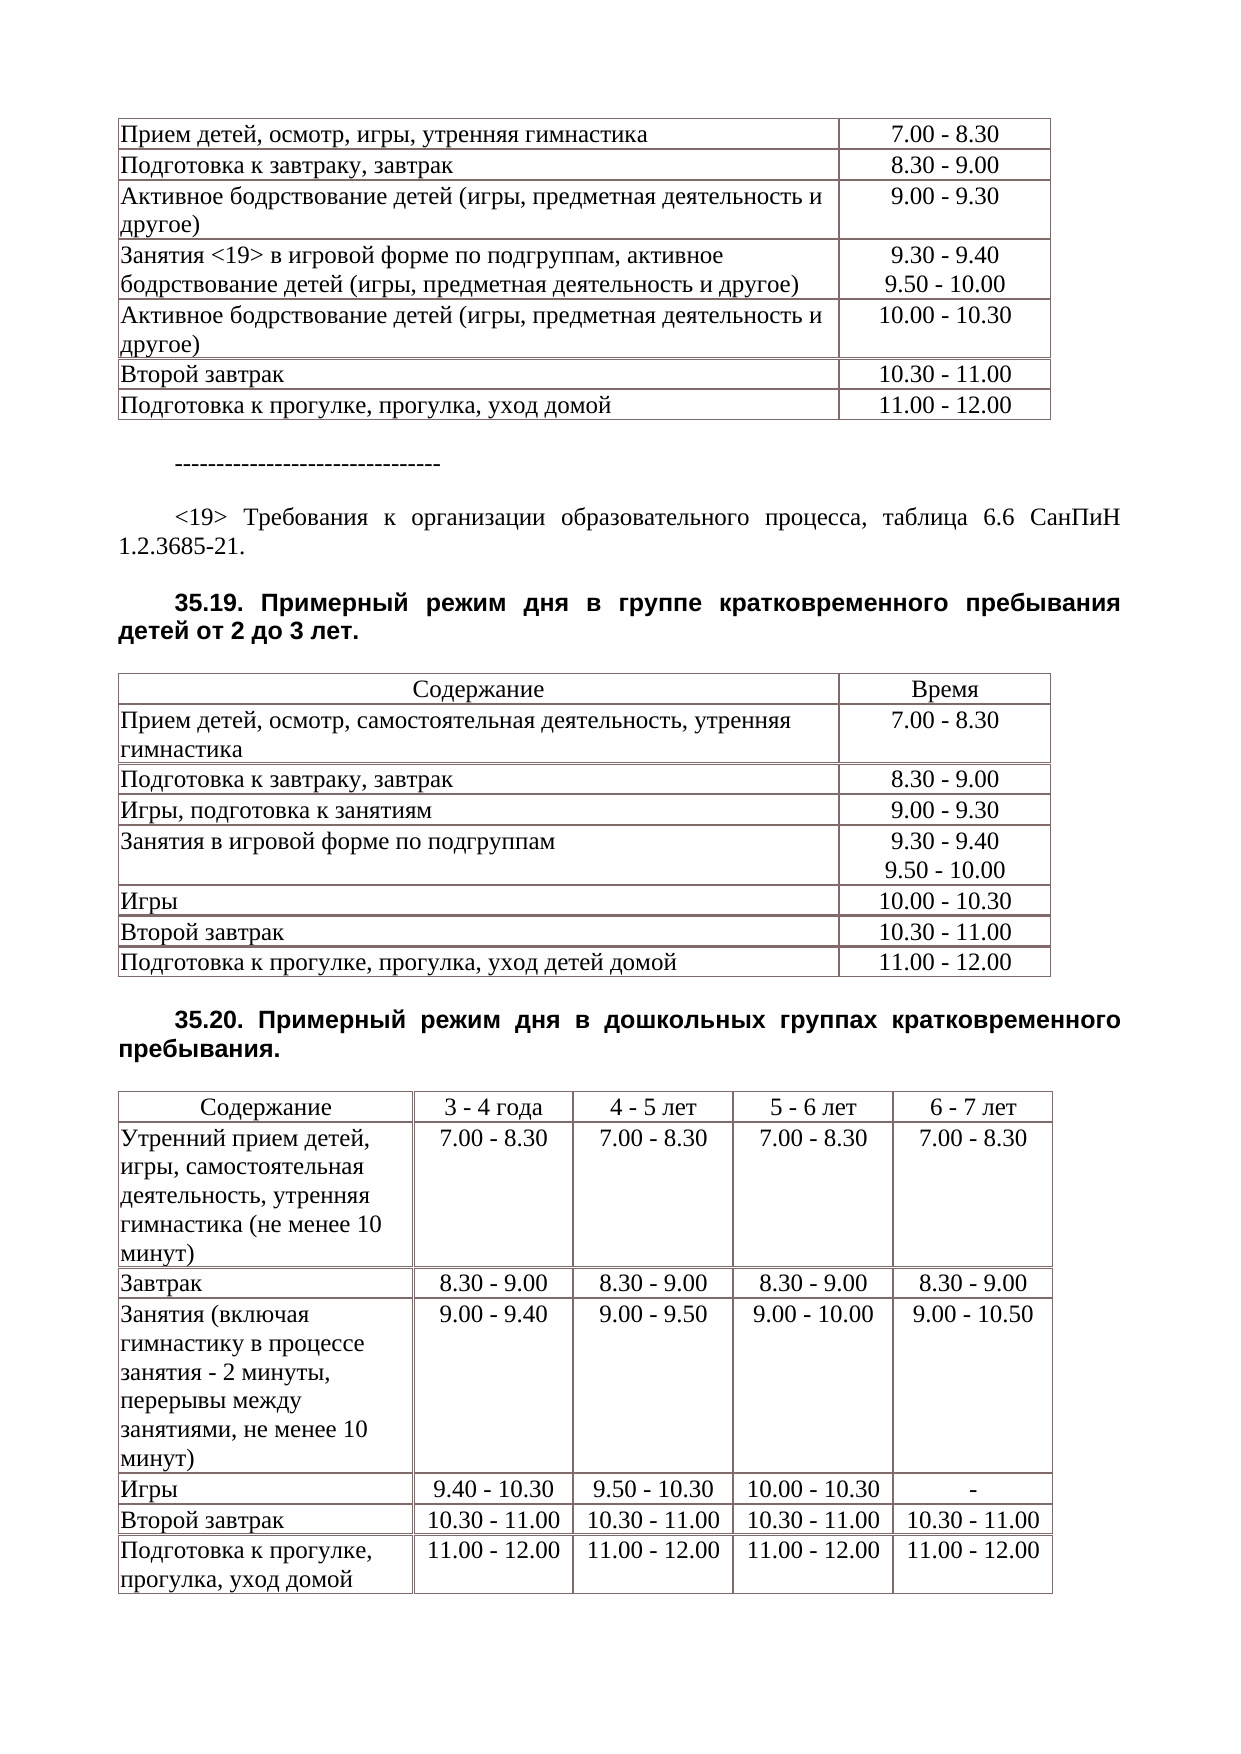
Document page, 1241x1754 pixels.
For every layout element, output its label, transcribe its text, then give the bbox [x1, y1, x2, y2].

table_header 6 - 7 лет [894, 1092, 1052, 1121]
table_cell 11.00 - 12.00 [415, 1536, 572, 1593]
table_cell 9.00 - 9.30 [840, 795, 1050, 824]
table_cell 10.30 - 11.00 [840, 360, 1050, 388]
table_cell 9.30 - 9.40 9.50 - 10.00 [840, 240, 1050, 298]
table_header 4 - 5 лет [574, 1092, 732, 1121]
table_cell Активное бодрствование детей (игры, предметная деятельность и другое) [119, 300, 838, 357]
table_cell Занятия в игровой форме по подгруппам [119, 826, 838, 884]
table_cell Занятия (включая гимнастику в процессе занятия - 2 минуты, перерывы между занятиями, не менее 10 минут) [119, 1299, 412, 1472]
table_header 3 - 4 года [415, 1092, 572, 1121]
table_cell Второй завтрак [119, 360, 838, 388]
table_cell Занятия <19> в игровой форме по подгруппам, активное бодрствование детей (игры, предметная деятельность и другое) [119, 240, 838, 298]
table_header 5 - 6 лет [734, 1092, 892, 1121]
table_cell 9.00 - 9.50 [574, 1299, 732, 1472]
table_cell Подготовка к прогулке, прогулка, уход домой [119, 390, 838, 419]
table_cell 7.00 - 8.30 [734, 1123, 892, 1266]
text 35.20. Примерный режим дня в дошкольных группах кратковременного пребывания. [118, 1005, 1122, 1063]
table_cell Игры [119, 1474, 412, 1503]
table_cell 9.00 - 10.00 [734, 1299, 892, 1472]
table_cell Игры [119, 886, 838, 914]
table_cell 10.00 - 10.30 [840, 886, 1050, 914]
table_cell 10.30 - 11.00 [734, 1505, 892, 1533]
text 35.19. Примерный режим дня в группе кратковременного пребывания детей от 2 до 3 лет. [118, 587, 1122, 645]
text -------------------------------- [118, 448, 1122, 477]
table_cell Прием детей, осмотр, игры, утренняя гимнастика [119, 119, 838, 148]
table_cell Подготовка к завтраку, завтрак [119, 765, 838, 793]
table_cell 11.00 - 12.00 [894, 1536, 1052, 1593]
table_cell Второй завтрак [119, 1505, 412, 1533]
table_cell 10.00 - 10.30 [734, 1474, 892, 1503]
table_cell 8.30 - 9.00 [840, 150, 1050, 179]
table_header Время [840, 674, 1050, 703]
table_cell 10.30 - 11.00 [894, 1505, 1052, 1533]
table_cell Второй завтрак [119, 917, 838, 945]
table_cell 11.00 - 12.00 [840, 948, 1050, 976]
table_cell 7.00 - 8.30 [415, 1123, 572, 1266]
table_cell Активное бодрствование детей (игры, предметная деятельность и другое) [119, 181, 838, 238]
table_cell 8.30 - 9.00 [734, 1269, 892, 1297]
table_cell Подготовка к прогулке, прогулка, уход детей домой [119, 948, 838, 976]
table_cell 8.30 - 9.00 [894, 1269, 1052, 1297]
table_cell Прием детей, осмотр, самостоятельная деятельность, утренняя гимнастика [119, 705, 838, 762]
table_cell 11.00 - 12.00 [574, 1536, 732, 1593]
table_cell 11.00 - 12.00 [734, 1536, 892, 1593]
table_cell 8.30 - 9.00 [840, 765, 1050, 793]
table_cell 11.00 - 12.00 [840, 390, 1050, 419]
table_cell 7.00 - 8.30 [840, 705, 1050, 762]
table_cell 10.30 - 11.00 [574, 1505, 732, 1533]
table_cell 10.00 - 10.30 [840, 300, 1050, 357]
table_cell 10.30 - 11.00 [415, 1505, 572, 1533]
table_cell 8.30 - 9.00 [574, 1269, 732, 1297]
table_cell Подготовка к прогулке, прогулка, уход домой [119, 1536, 412, 1593]
table_cell Игры, подготовка к занятиям [119, 795, 838, 824]
table_cell 9.40 - 10.30 [415, 1474, 572, 1503]
table_cell Подготовка к завтраку, завтрак [119, 150, 838, 179]
table_cell - [894, 1474, 1052, 1503]
text <19> Требования к организации образовательного процесса, таблица 6.6 СанПиН 1.2.3685-21. [118, 502, 1122, 559]
table_cell 9.50 - 10.30 [574, 1474, 732, 1503]
table_header Содержание [119, 674, 838, 703]
table_cell 9.30 - 9.40 9.50 - 10.00 [840, 826, 1050, 884]
table_cell Завтрак [119, 1269, 412, 1297]
table_cell 9.00 - 9.40 [415, 1299, 572, 1472]
table_cell 9.00 - 10.50 [894, 1299, 1052, 1472]
table_cell 7.00 - 8.30 [840, 119, 1050, 148]
table_cell Утренний прием детей, игры, самостоятельная деятельность, утренняя гимнастика (не менее 10 минут) [119, 1123, 412, 1266]
table_cell 7.00 - 8.30 [894, 1123, 1052, 1266]
table_cell 8.30 - 9.00 [415, 1269, 572, 1297]
table_header Содержание [119, 1092, 412, 1121]
table_cell 7.00 - 8.30 [574, 1123, 732, 1266]
table_cell 10.30 - 11.00 [840, 917, 1050, 945]
table_cell 9.00 - 9.30 [840, 181, 1050, 238]
